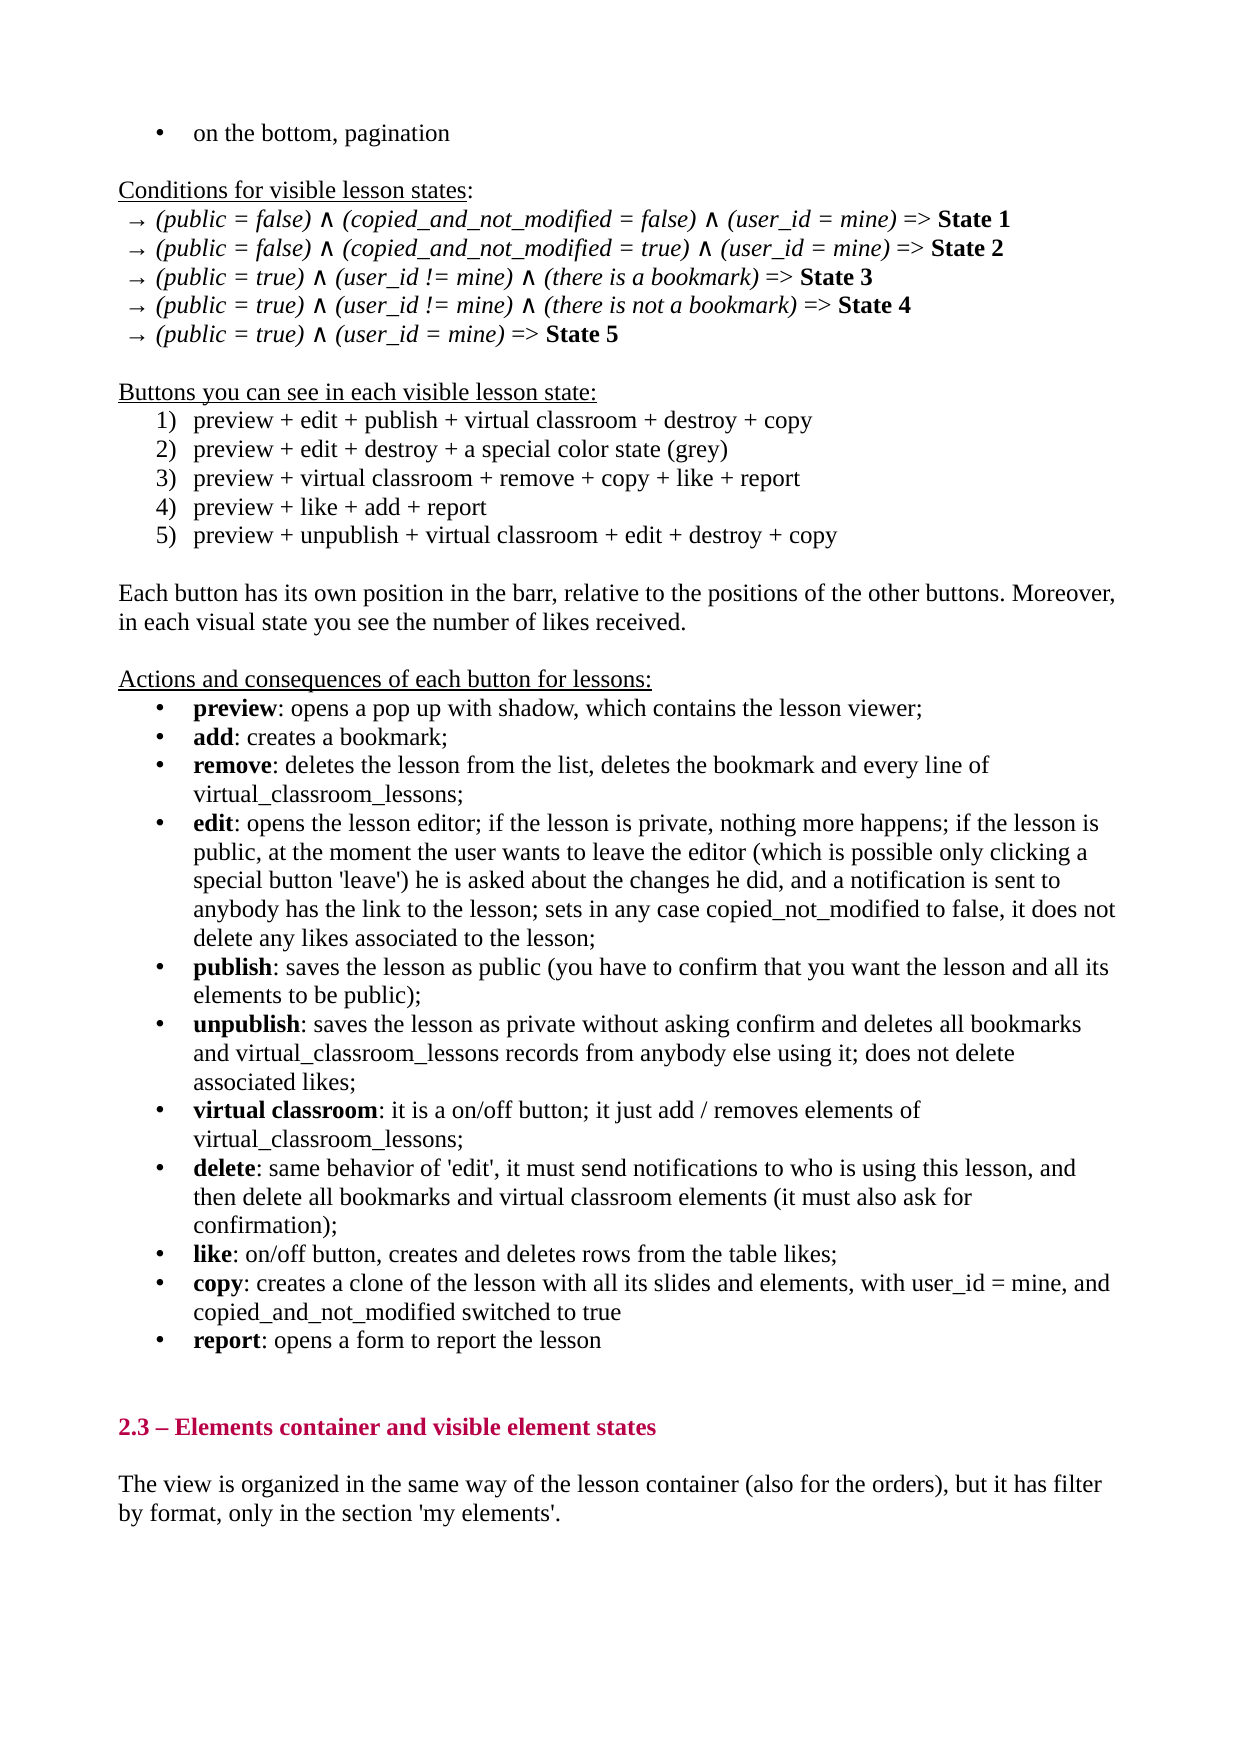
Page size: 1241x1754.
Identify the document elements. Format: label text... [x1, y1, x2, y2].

list preview + edit + publish + virtual classroom + destroy + copy [156, 406, 1122, 434]
text → (public = false) ∧ (copied_and_not_modified = true) ∧ (user_id = mine) => State 2 [118, 233, 1122, 262]
text Conditions for visible lesson states: [118, 176, 1122, 204]
list preview + unpublish + virtual classroom + edit + destroy + copy [156, 521, 1122, 549]
text → (public = true) ∧ (user_id != mine) ∧ (there is not a bookmark) => State 4 [118, 291, 1122, 319]
list virtual classroom: it is a on/off button; it just add / removes elements of virtual_classroom_lessons; [156, 1096, 1122, 1153]
list remove: deletes the lesson from the list, deletes the bookmark and every line of virtual_classroom_lessons; [156, 751, 1122, 808]
text 2.3 – Elements container and visible element states [118, 1412, 1122, 1441]
list preview + like + add + report [156, 492, 1122, 521]
list unpublish: saves the lesson as private without asking confirm and deletes all bookmarks and virtual_classroom_lessons records from anybody else using it; does not delete associated likes; [156, 1009, 1122, 1096]
text Buttons you can see in each visible lesson state: [118, 377, 1122, 406]
text Actions and consequences of each button for lessons: [118, 664, 1122, 693]
text The view is organized in the same way of the lesson container (also for the orders), but it has filter by format, only in the section 'my elements'. [118, 1469, 1122, 1527]
list preview + edit + destroy + a special color state (grey) [156, 434, 1122, 463]
list preview: opens a pop up with shadow, which contains the lesson viewer; [156, 693, 1122, 722]
list on the bottom, pagination [156, 118, 1122, 147]
text → (public = true) ∧ (user_id != mine) ∧ (there is a bookmark) => State 3 [118, 262, 1122, 291]
list delete: same behavior of 'edit', it must send notifications to who is using this lesson, and then delete all bookmarks and virtual classroom elements (it must also ask for confirmation); [156, 1153, 1122, 1239]
list copy: creates a clone of the lesson with all its slides and elements, with user_id = mine, and copied_and_not_modified switched to true [156, 1268, 1122, 1326]
text Each button has its own position in the barr, relative to the positions of the other buttons. Moreover, in each visual state you see the number of likes received. [118, 578, 1122, 636]
list add: creates a bookmark; [156, 722, 1122, 751]
text → (public = true) ∧ (user_id = mine) => State 5 [118, 319, 1122, 348]
list preview + virtual classroom + remove + copy + like + report [156, 463, 1122, 492]
list edit: opens the lesson editor; if the lesson is private, nothing more happens; if the lesson is public, at the moment the user wants to leave the editor (which is possible only clicking a special button 'leave') he is asked about the changes he did, and a notification is sent to anybody has the link to the lesson; sets in any case copied_not_modified to false, it does not delete any likes associated to the lesson; [156, 808, 1122, 952]
list like: on/off button, creates and deletes rows from the table likes; [156, 1239, 1122, 1268]
list report: opens a form to report the lesson [156, 1326, 1122, 1354]
text → (public = false) ∧ (copied_and_not_modified = false) ∧ (user_id = mine) => State 1 [118, 204, 1122, 233]
list publish: saves the lesson as public (you have to confirm that you want the lesson and all its elements to be public); [156, 952, 1122, 1009]
